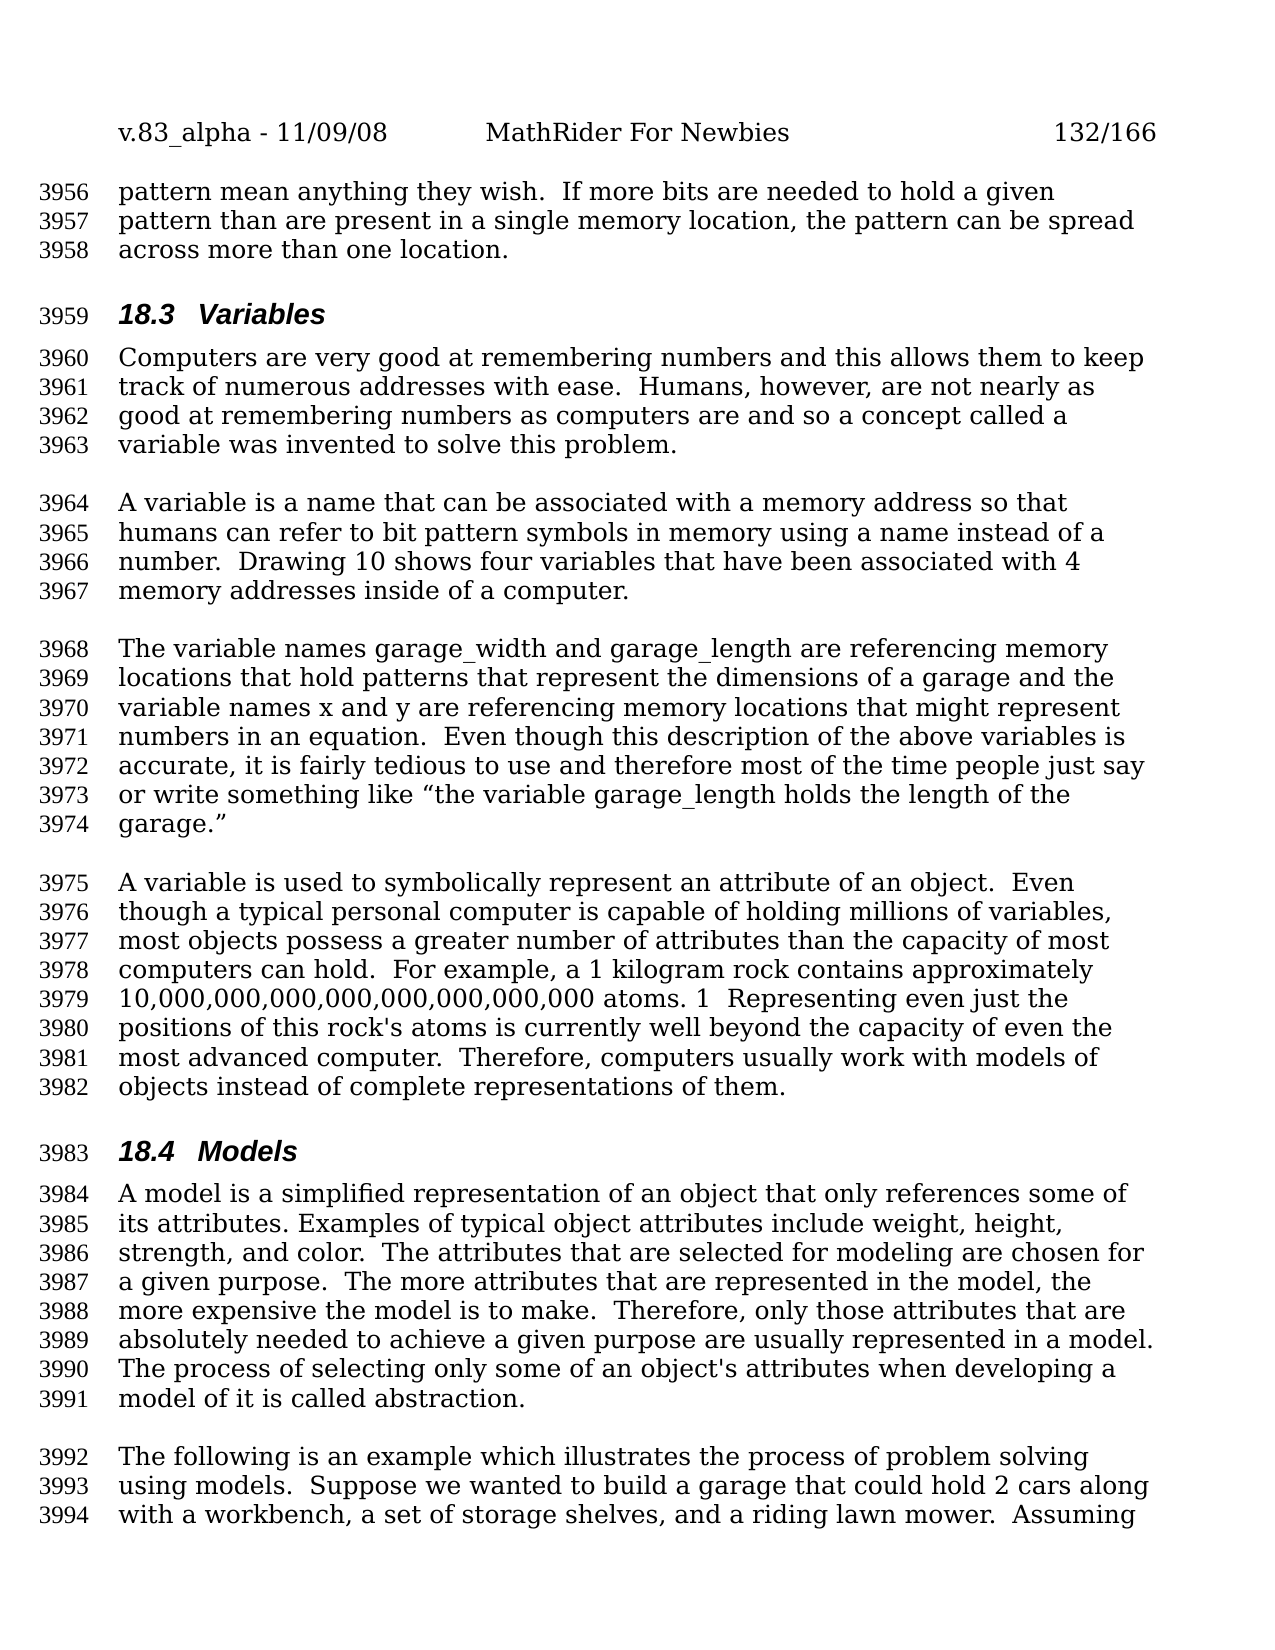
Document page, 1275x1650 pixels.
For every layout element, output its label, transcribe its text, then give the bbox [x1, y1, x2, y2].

subtitle Variables [118, 297, 1157, 331]
text A variable is used to symbolically represent an attribute of an object. Even though a typical personal computer is capable of holding millions of variables, most objects possess a greater number of attributes than the capacity of most computers can hold. For example, a 1 kilogram rock contains approximately 10,000,000,000,000,000,000,000,000 atoms. 1 Representing even just the positions of this rock's atoms is currently well beyond the capacity of even the most advanced computer. Therefore, computers usually work with models of objects instead of complete representations of them. [118, 868, 1157, 1101]
text A variable is a name that can be associated with a memory address so that humans can refer to bit pattern symbols in memory using a name instead of a number. Drawing 10 shows four variables that have been associated with 4 memory addresses inside of a computer. [118, 489, 1157, 605]
text The variable names garage_width and garage_length are referencing memory locations that hold patterns that represent the dimensions of a garage and the variable names x and y are referencing memory locations that might represent numbers in an equation. Even though this description of the above variables is accurate, it is fairly tedious to use and therefore most of the time people just say or write something like “the variable garage_length holds the length of the garage.” [118, 634, 1157, 839]
text The following is an example which illustrates the process of problem solving using models. Suppose we wanted to build a garage that could hold 2 cars along with a workbench, a set of storage shelves, and a riding lawn mower. Assuming [118, 1442, 1157, 1530]
text Computers are very good at remembering numbers and this allows them to keep track of numerous addresses with ease. Humans, however, are not nearly as good at remembering numbers as computers are and so a concept called a variable was invented to solve this problem. [118, 343, 1157, 459]
subtitle Models [118, 1134, 1157, 1168]
text pattern mean anything they wish. If more bits are needed to hold a given pattern than are present in a single memory location, the pattern can be spread across more than one location. [118, 177, 1157, 264]
text A model is a simplified representation of an object that only references some of its attributes. Examples of typical object attributes include weight, height, strength, and color. The attributes that are selected for modeling are chosen for a given purpose. The more attributes that are represented in the model, the more expensive the model is to make. Therefore, only those attributes that are absolutely needed to achieve a given purpose are usually represented in a model. The process of selecting only some of an object's attributes when developing a model of it is called abstraction. [118, 1180, 1157, 1413]
